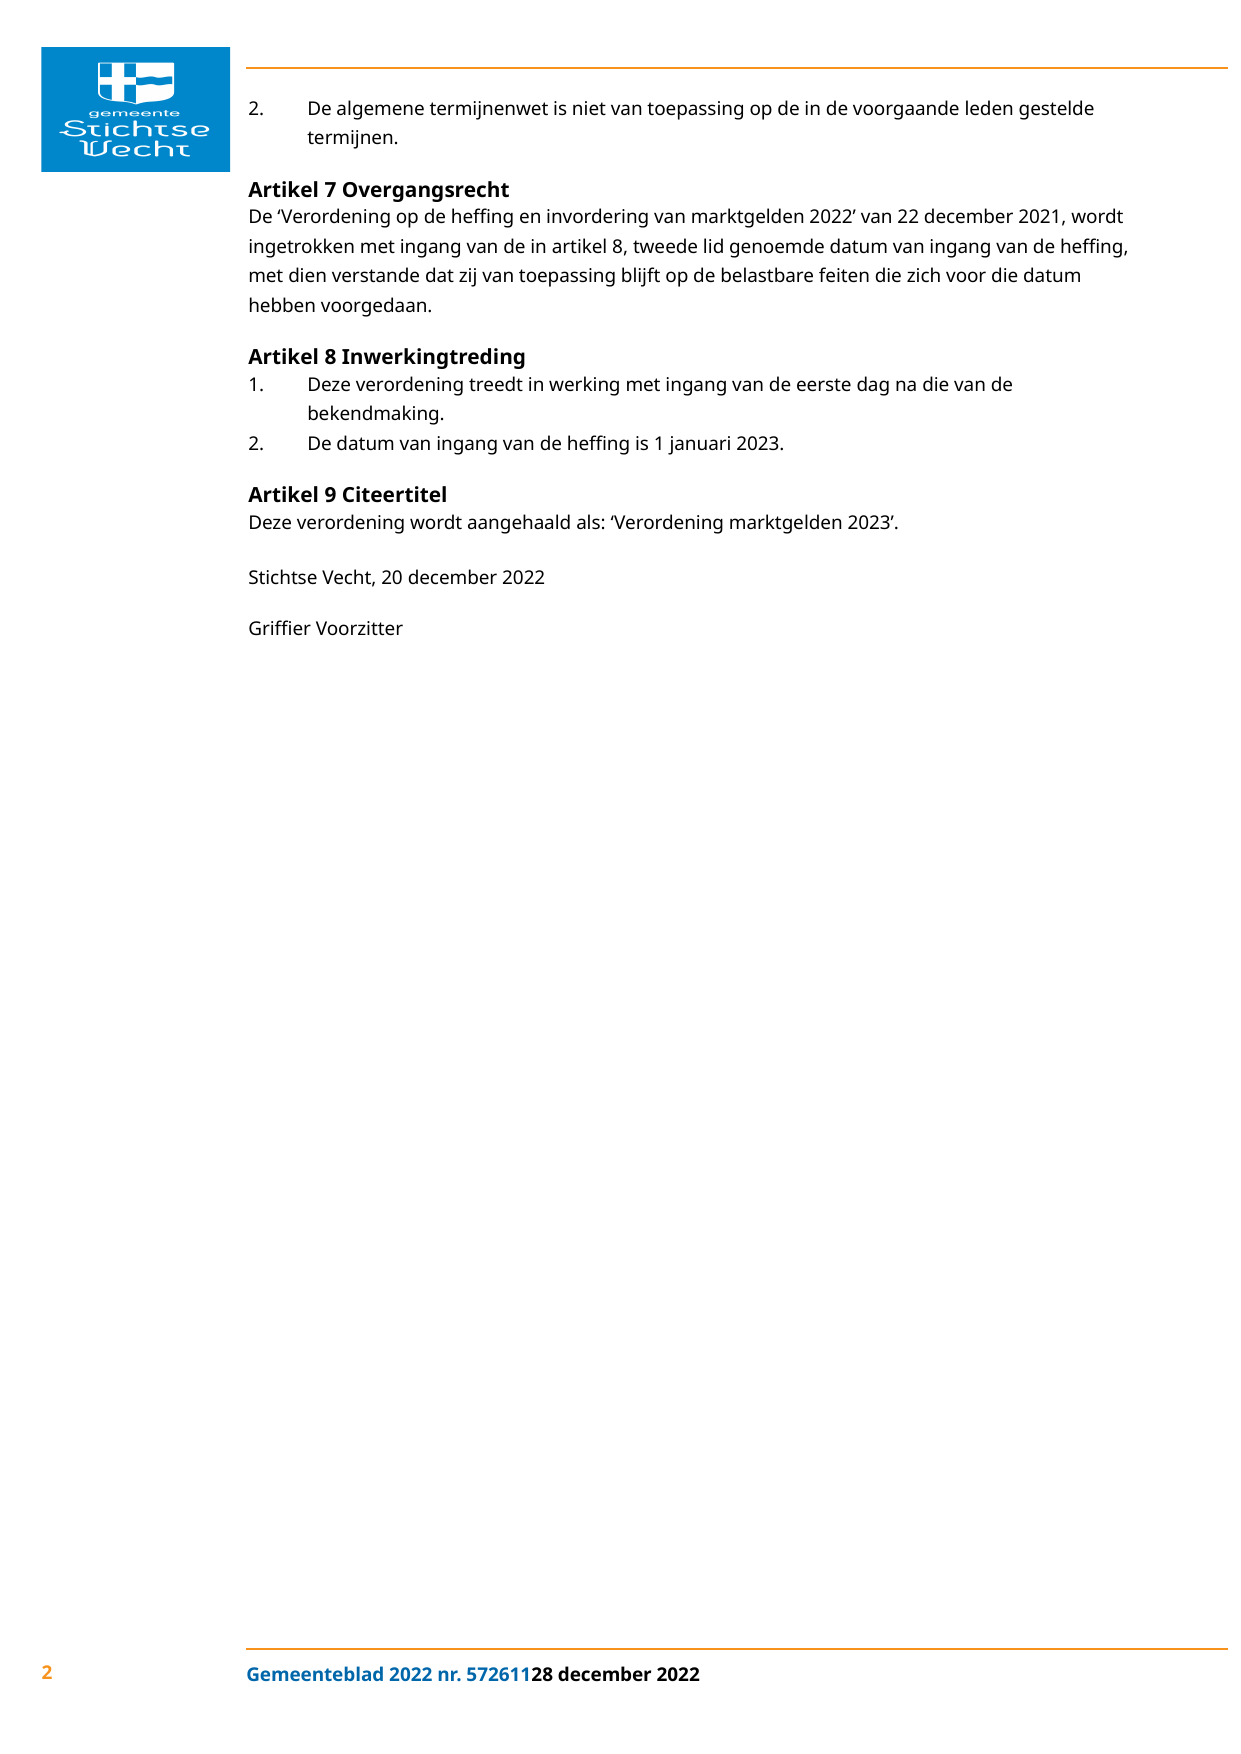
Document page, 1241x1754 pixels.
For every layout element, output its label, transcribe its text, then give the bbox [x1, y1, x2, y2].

text De ‘Verordening op de heffing en invordering van marktgelden 2022’ van 22 december 2021, wordt ingetrokken met ingang van de in artikel 8, tweede lid genoemde datum van ingang van de heffing, met dien verstande dat zij van toepassing blijft op de belastbare feiten die zich voor die datum hebben voorgedaan. [248, 203, 1152, 318]
text Stichtse Vecht, 20 december 2022 [248, 564, 1152, 590]
list Deze verordening treedt in werking met ingang van de eerste dag na die van de bekendmaking. [248, 371, 1152, 426]
text Deze verordening wordt aangehaald als: ‘Verordening marktgelden 2023’. [248, 509, 1152, 534]
list De datum van ingang van de heffing is 1 januari 2023. [248, 430, 1152, 456]
text Artikel 9 Citeertitel [248, 480, 1152, 509]
picture [137, 63, 174, 103]
text Griffier Voorzitter [248, 616, 1152, 641]
list De algemene termijnenwet is niet van toepassing op de in de voorgaande leden gestelde termijnen. [248, 95, 1152, 150]
picture [99, 63, 135, 101]
text Artikel 7 Overgangsrecht [248, 175, 1152, 203]
text Artikel 8 Inwerkingtreding [248, 342, 1152, 371]
